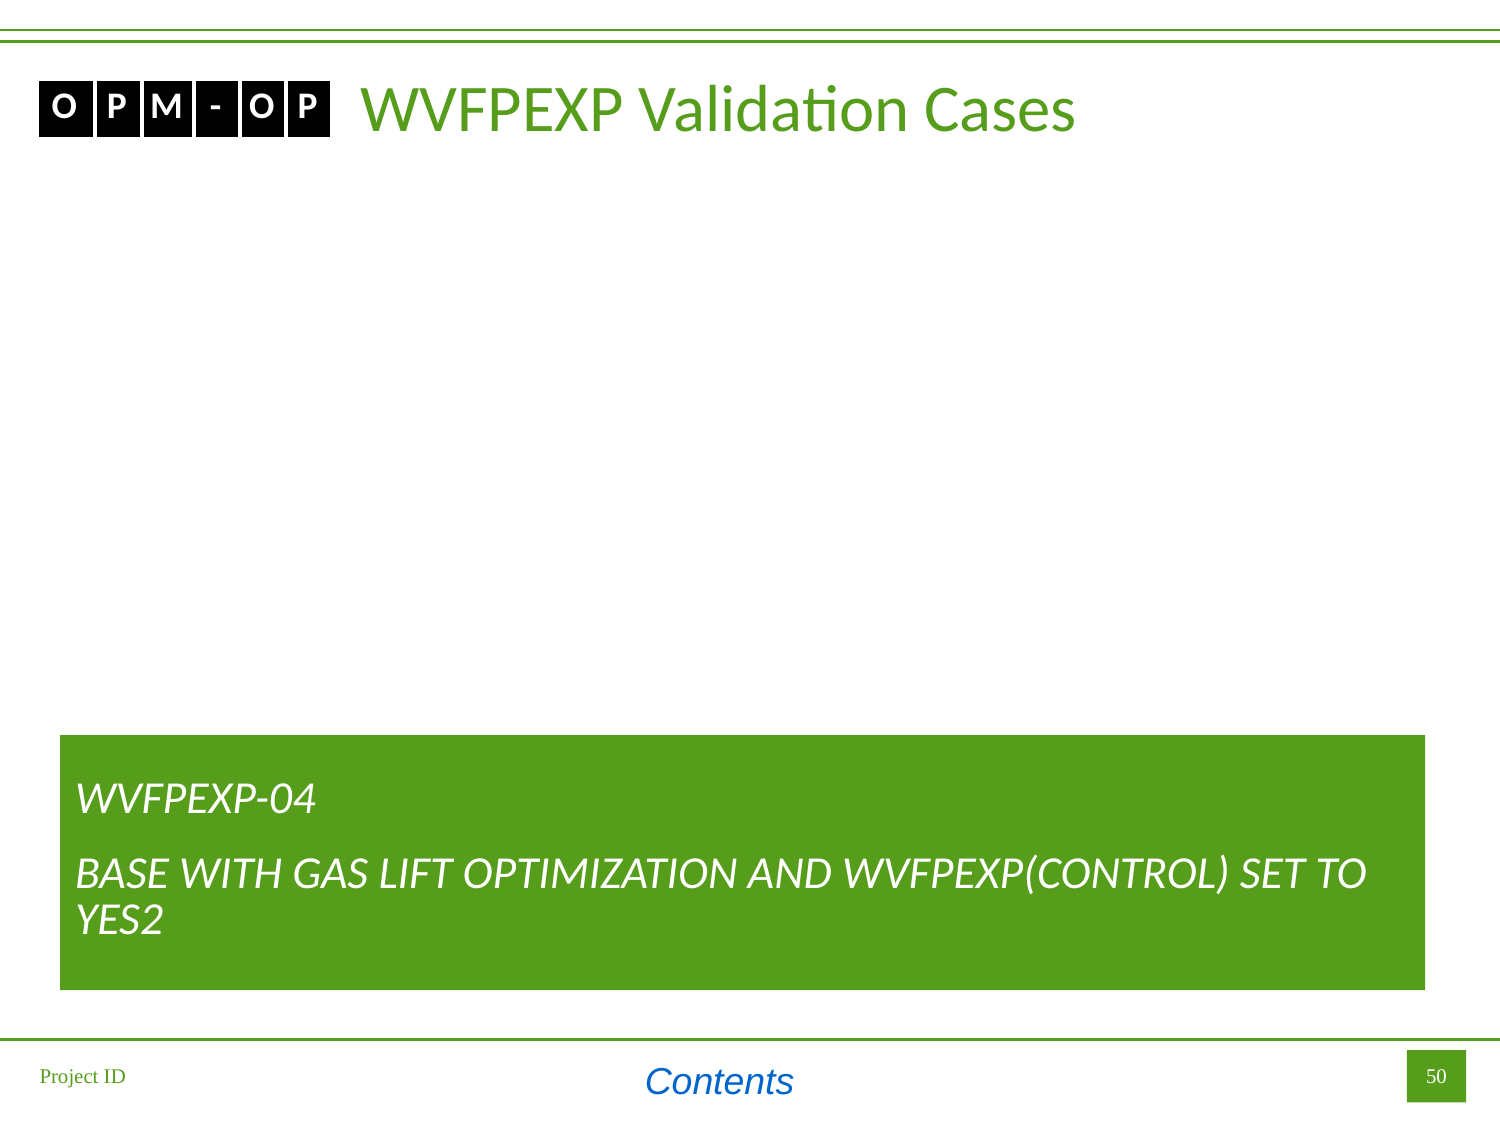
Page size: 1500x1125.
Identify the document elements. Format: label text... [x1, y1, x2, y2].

list WVFPEXP-04 Base with gas lift optimization and WVFPEXP(CONTROL) set to YES2 [60, 735, 1426, 991]
title WVFPEXP Validation Cases [360, 77, 1425, 153]
